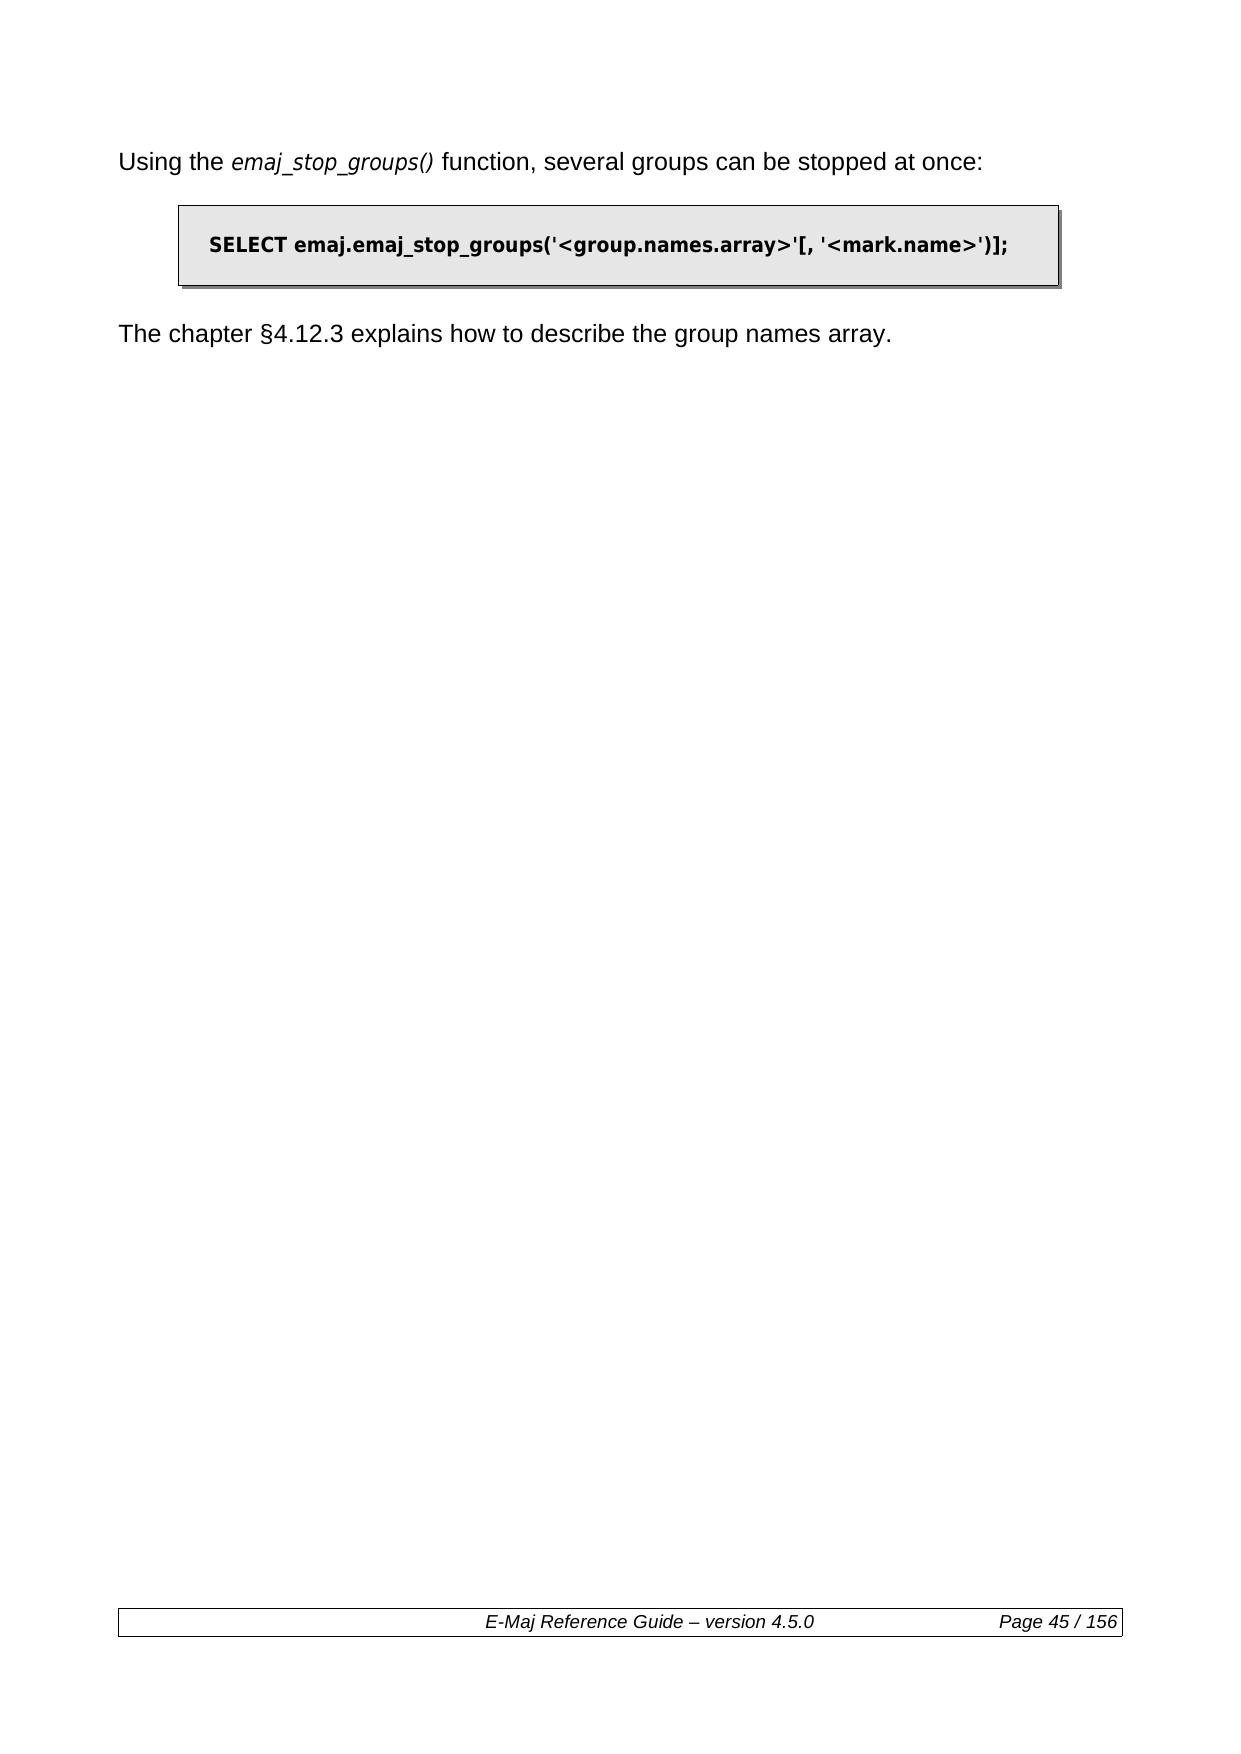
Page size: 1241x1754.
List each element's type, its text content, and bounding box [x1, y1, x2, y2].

text Using the emaj_stop_groups() function, several groups can be stopped at once: [118, 147, 1122, 176]
text SELECT emaj.emaj_stop_groups('<group.names.array>'[, '<mark.name>')]; [179, 230, 1058, 254]
text The chapter §4.12.3 explains how to describe the group names array. [118, 318, 1122, 348]
